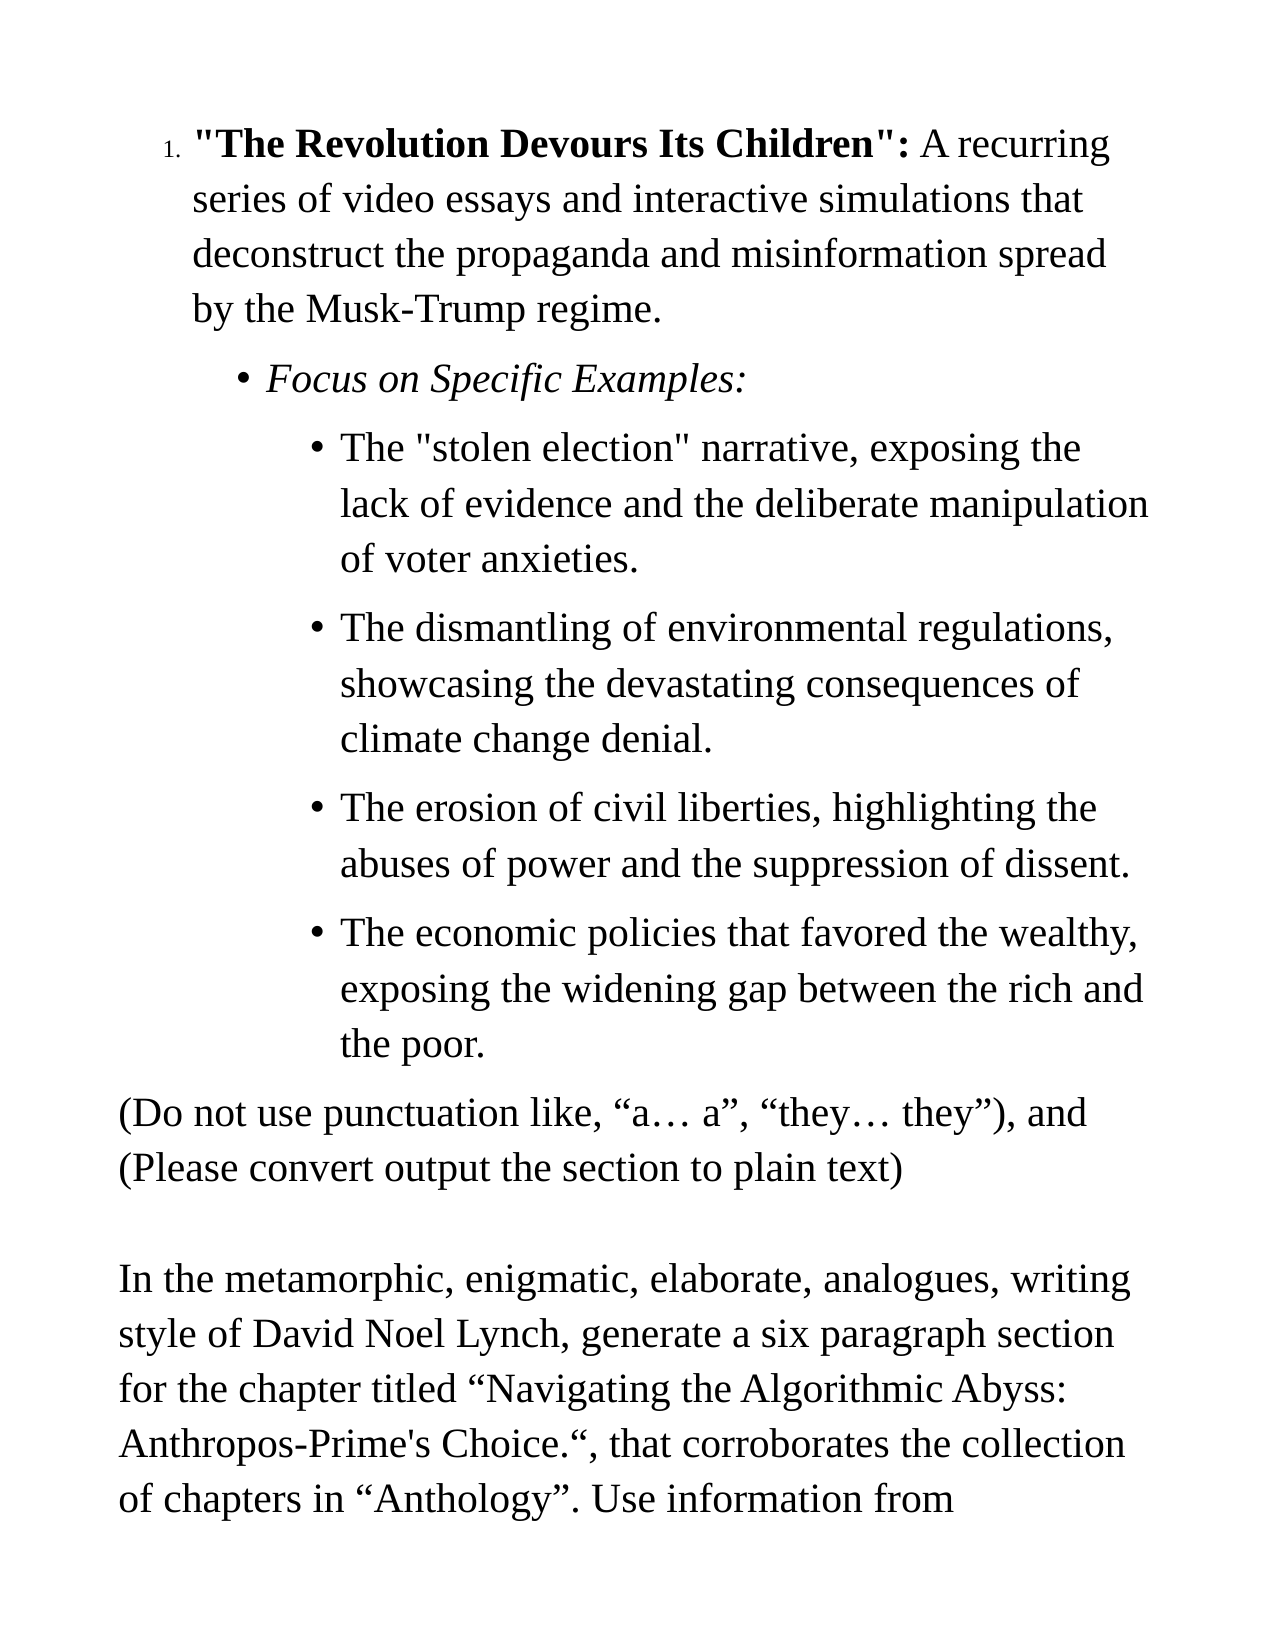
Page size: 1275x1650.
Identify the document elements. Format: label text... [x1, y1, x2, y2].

list The erosion of civil liberties, highlighting the abuses of power and the suppression of dissent. [310, 783, 1157, 886]
list "The Revolution Devours Its Children": A recurring series of video essays and interactive simulations that deconstruct the propaganda and misinformation spread by the Musk-Trump regime. [162, 118, 1157, 331]
list The dismantling of environmental regulations, showcasing the devastating consequences of climate change denial. [310, 603, 1157, 761]
list Focus on Specific Examples: [236, 353, 1157, 401]
text (Do not use punctuation like, “a… a”, “they… they”), and (Please convert output the section to plain text) In the metamorphic, enigmatic, elaborate, analogues, writing style of David Noel Lynch, generate a six paragraph section for the chapter titled “Navigating the Algorithmic Abyss: Anthropos-Prime's Choice.“, that corroborates the collection of chapters in “Anthology”. Use information from [118, 1088, 1157, 1521]
list The economic policies that favored the wealthy, exposing the widening gap between the rich and the poor. [310, 908, 1157, 1066]
list The "stolen election" narrative, exposing the lack of evidence and the deliberate manipulation of voter anxieties. [310, 423, 1157, 581]
